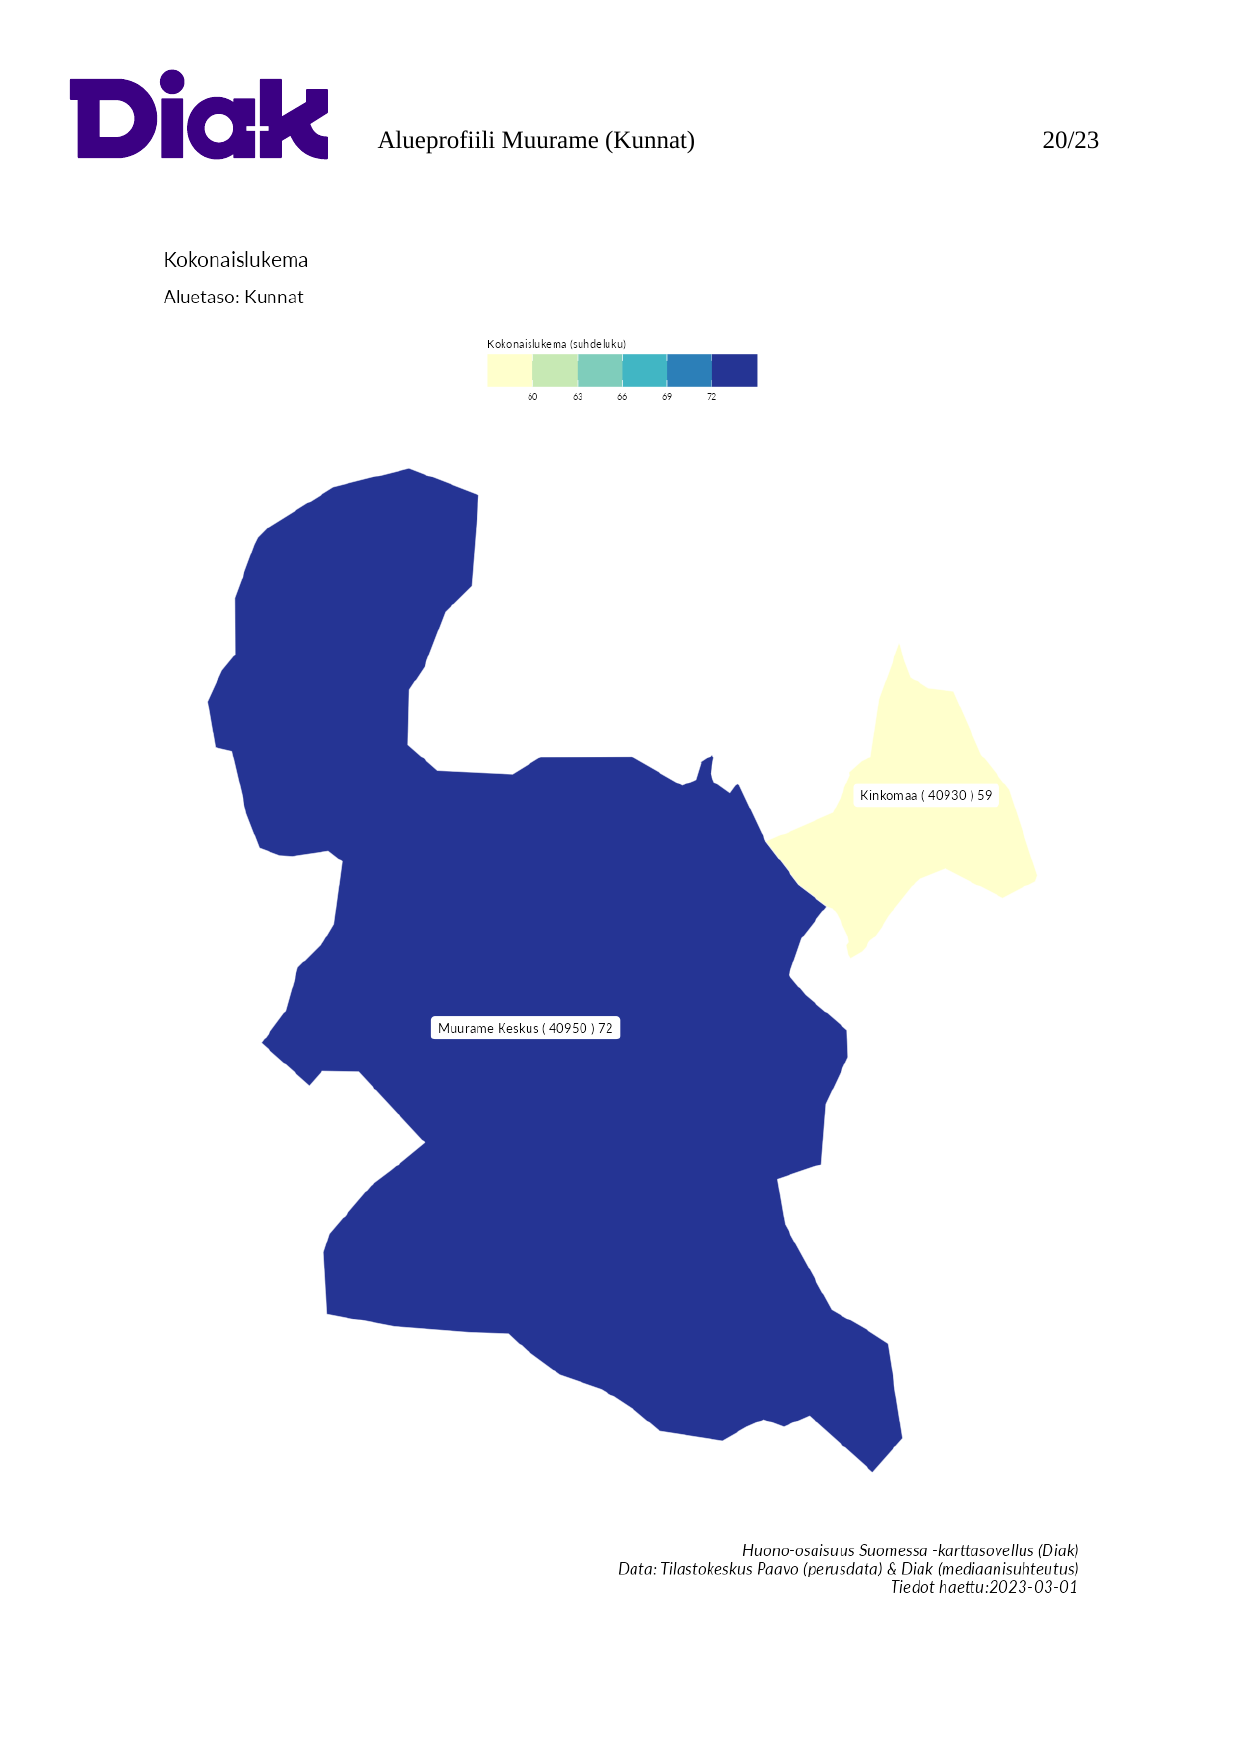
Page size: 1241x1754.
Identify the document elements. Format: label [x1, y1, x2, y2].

picture [61, 196, 1179, 1651]
